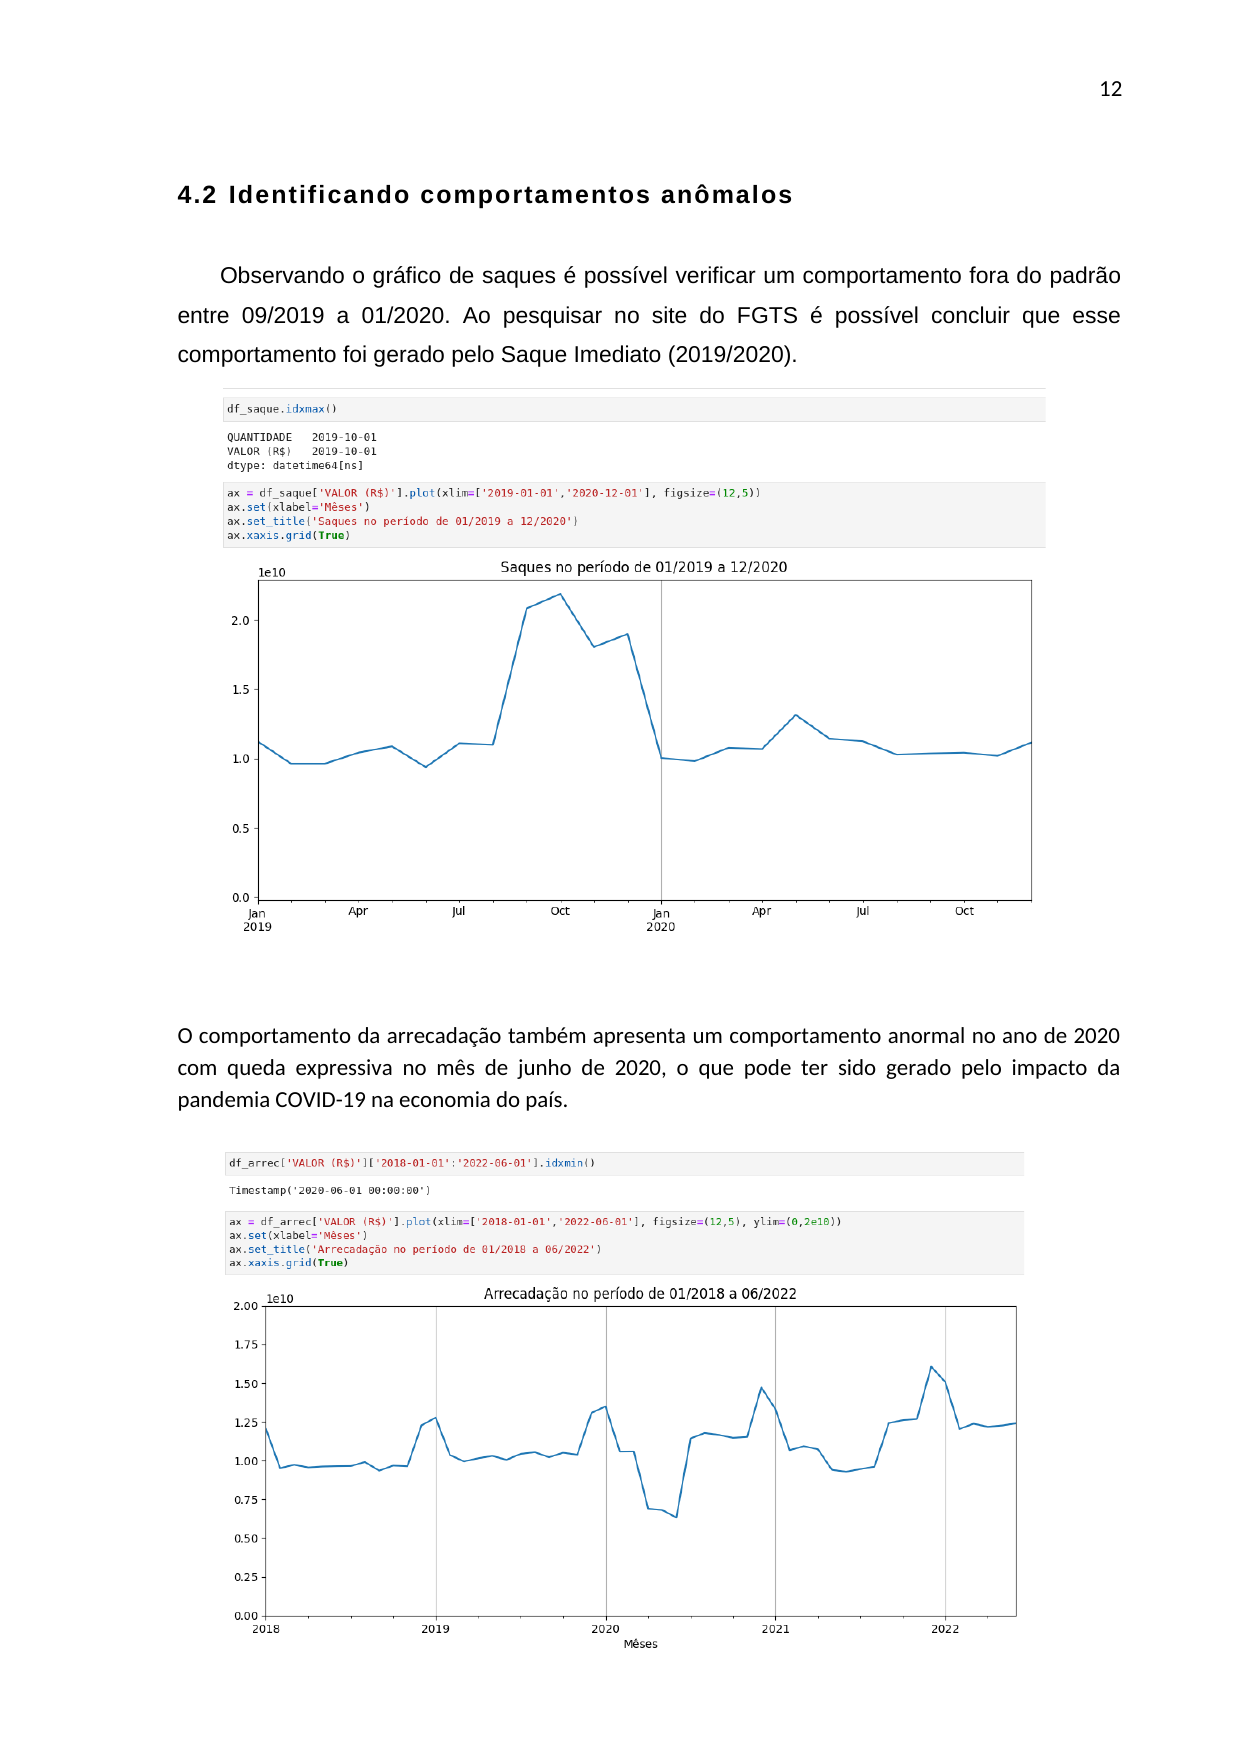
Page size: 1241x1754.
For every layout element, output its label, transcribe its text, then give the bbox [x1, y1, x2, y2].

text Observando o gráfico de saques é possível verificar um comportamento fora do padrão entre 09/2019 a 01/2020. Ao pesquisar no site do FGTS é possível concluir que esse comportamento foi gerado pelo Saque Imediato (2019/2020). [177, 262, 1122, 367]
picture [219, 1138, 1024, 1650]
picture [215, 388, 1046, 932]
subtitle 4.2 Identificando comportamentos anômalos [177, 179, 1122, 208]
text O comportamento da arrecadação também apresenta um comportamento anormal no ano de 2020 com queda expressiva no mês de junho de 2020, o que pode ter sido gerado pelo impacto da pandemia COVID-19 na economia do país. [177, 1021, 1122, 1113]
